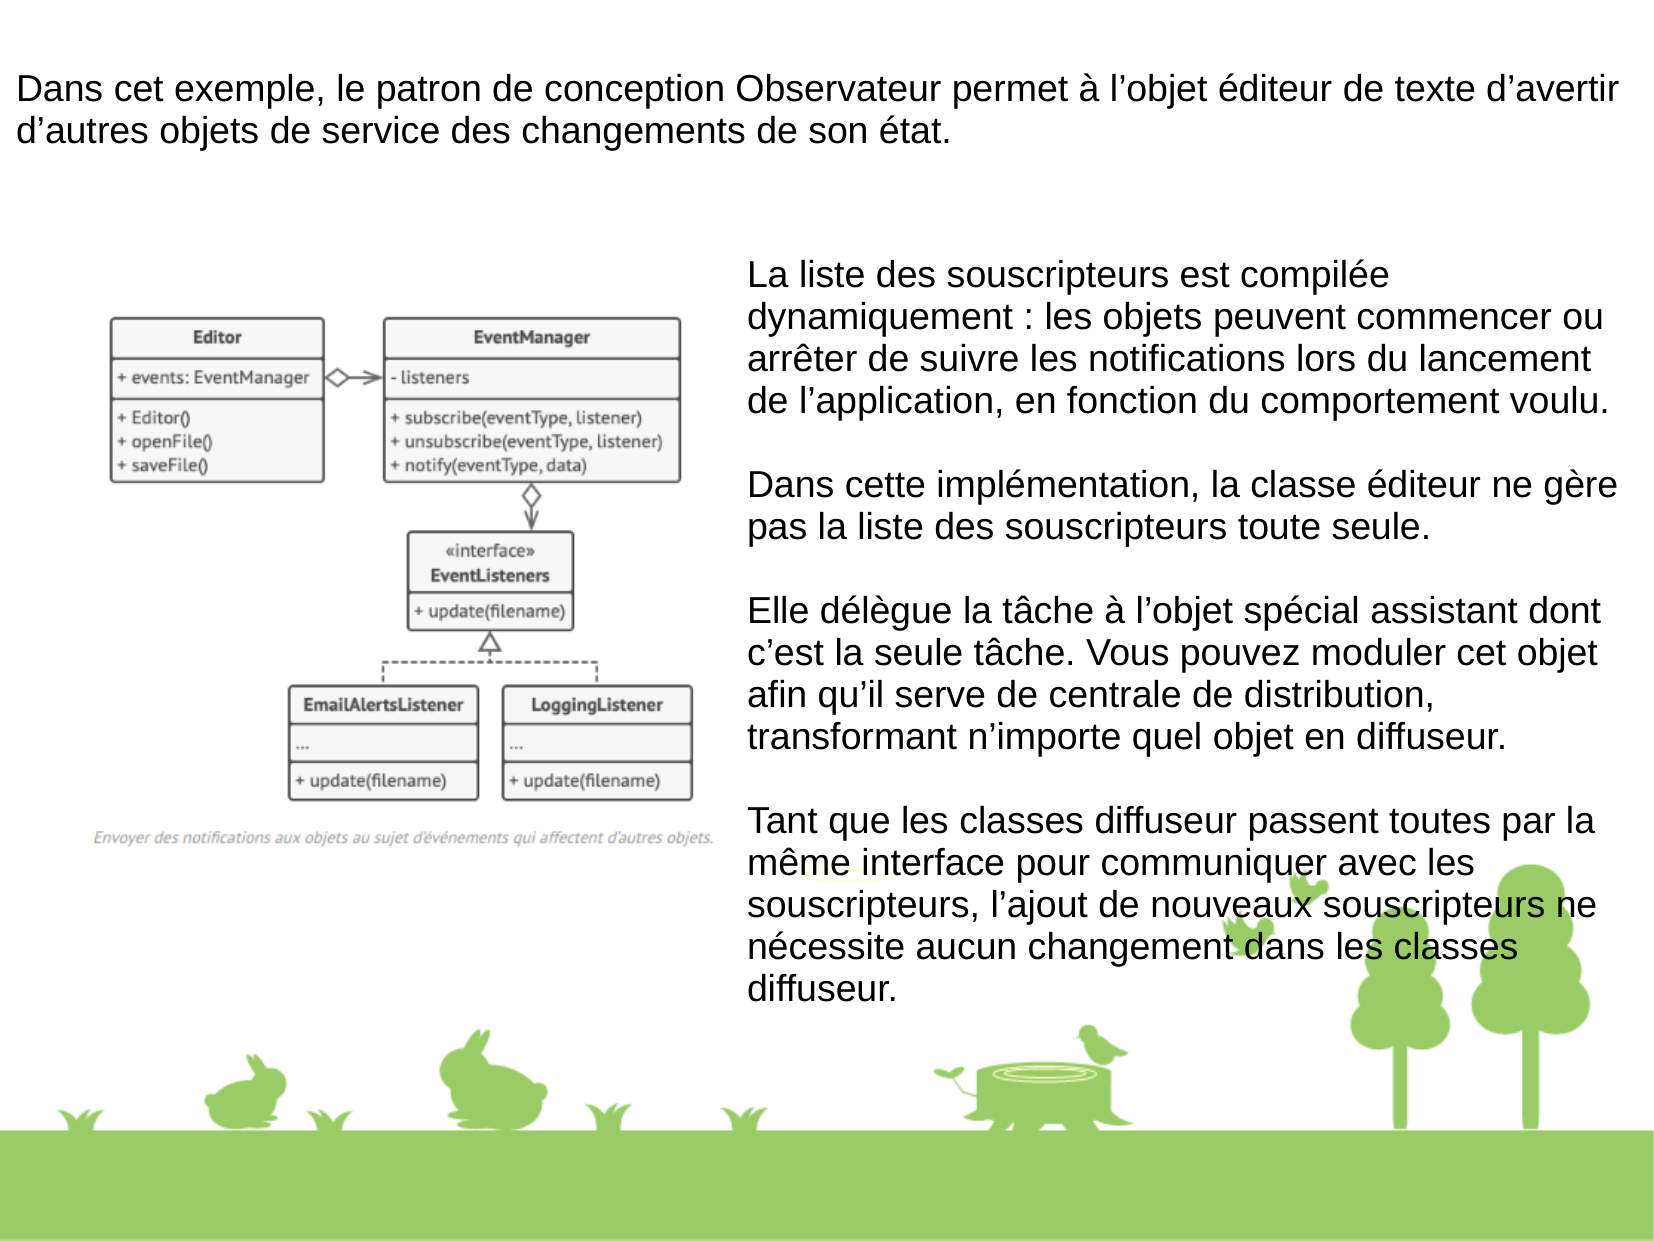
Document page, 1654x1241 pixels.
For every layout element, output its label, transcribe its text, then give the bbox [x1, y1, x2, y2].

text_box La liste des souscripteurs est compilée dynamiquement : les objets peuvent commencer ou arrêter de suivre les notifications lors du lancement de l’application, en fonction du comportement voulu. Dans cette implémentation, la classe éditeur ne gère pas la liste des souscripteurs toute seule. Elle délègue la tâche à l’objet spécial assistant dont c’est la seule tâche. Vous pouvez moduler cet objet afin qu’il serve de centrale de distribution, transformant n’importe quel objet en diffuseur. Tant que les classes diffuseur passent toutes par la même interface pour communiquer avec les souscripteurs, l’ajout de nouveaux souscripteurs ne nécessite aucun changement dans les classes diffuseur. [732, 246, 1654, 1017]
picture [0, 0, 1654, 1241]
text_box Dans cet exemple, le patron de conception Observateur permet à l’objet éditeur de texte d’avertir d’autres objets de service des changements de son état. [1, 60, 1636, 201]
